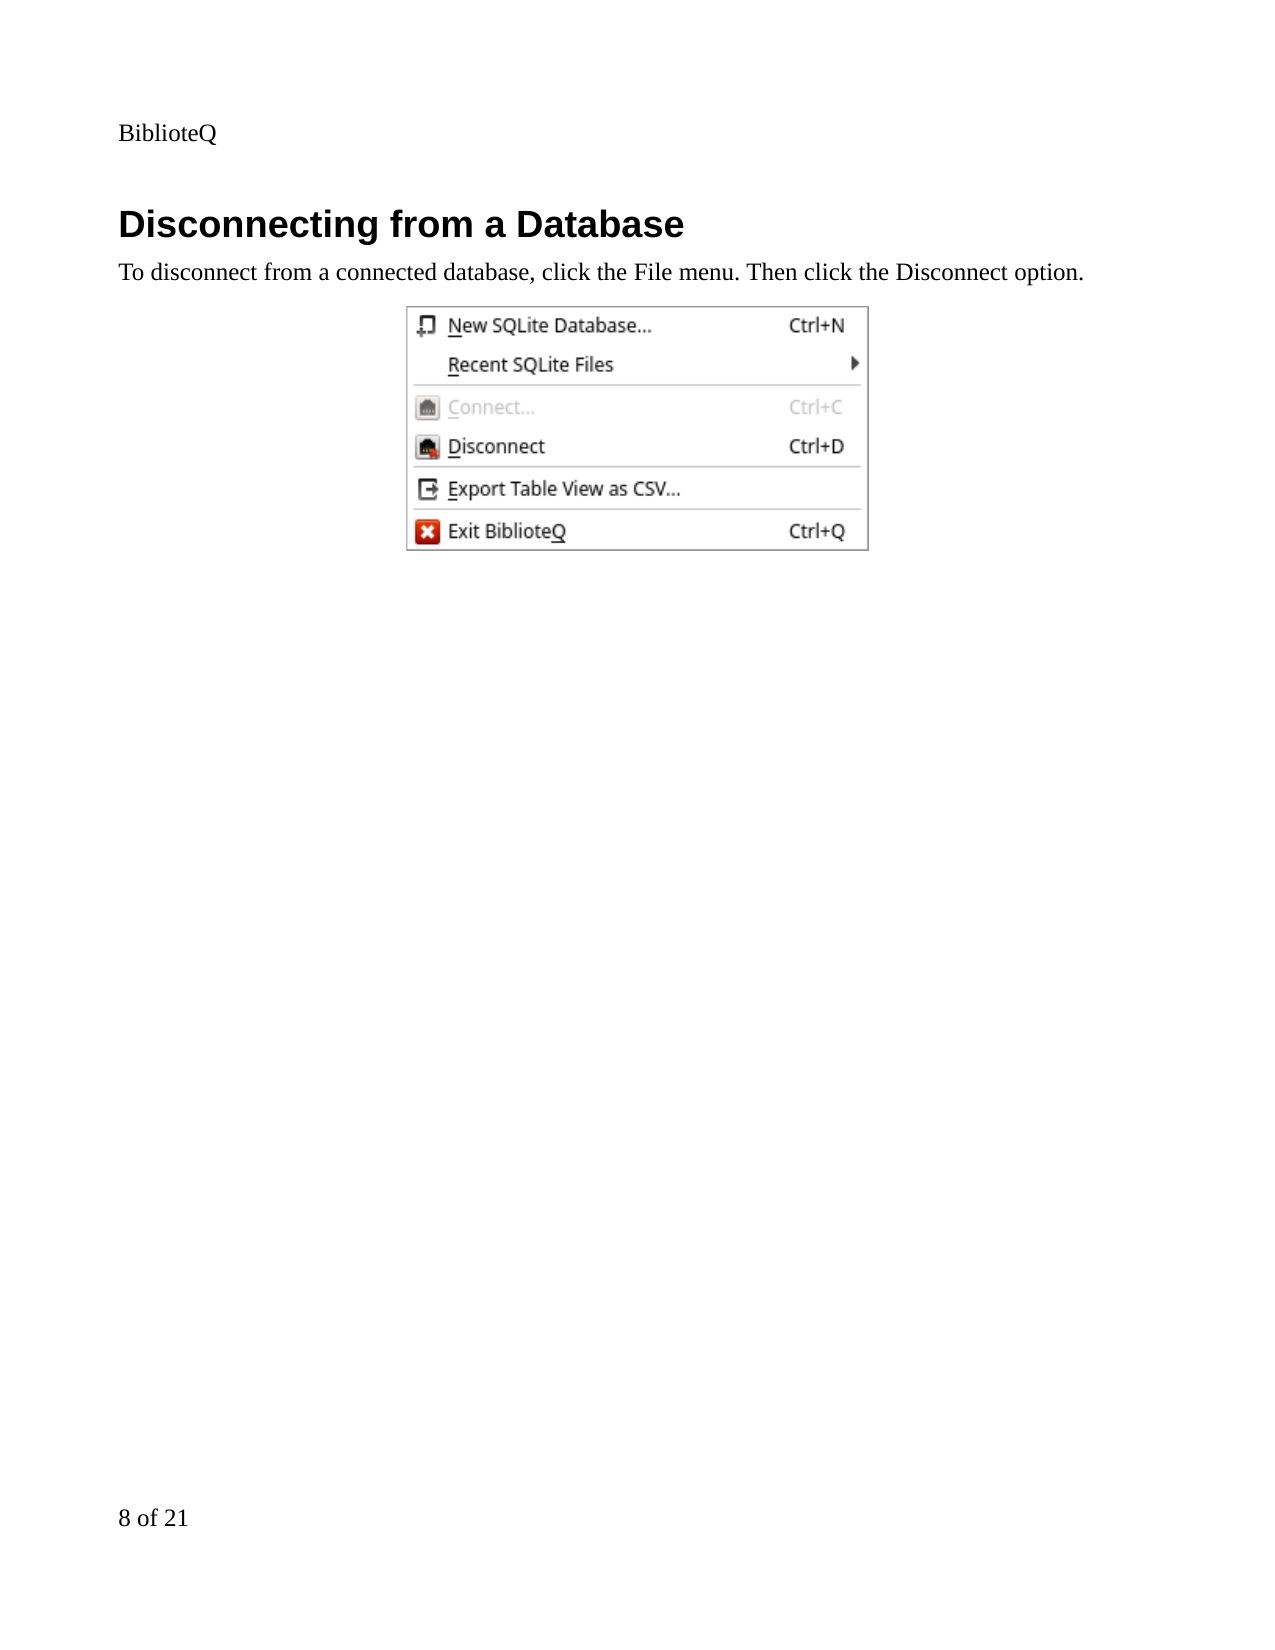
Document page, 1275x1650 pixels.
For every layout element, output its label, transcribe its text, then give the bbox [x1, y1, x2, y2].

subtitle Disconnecting from a Database [118, 201, 1157, 245]
picture [406, 306, 869, 551]
text To disconnect from a connected database, click the File menu. Then click the Disconnect option. [118, 257, 1157, 286]
